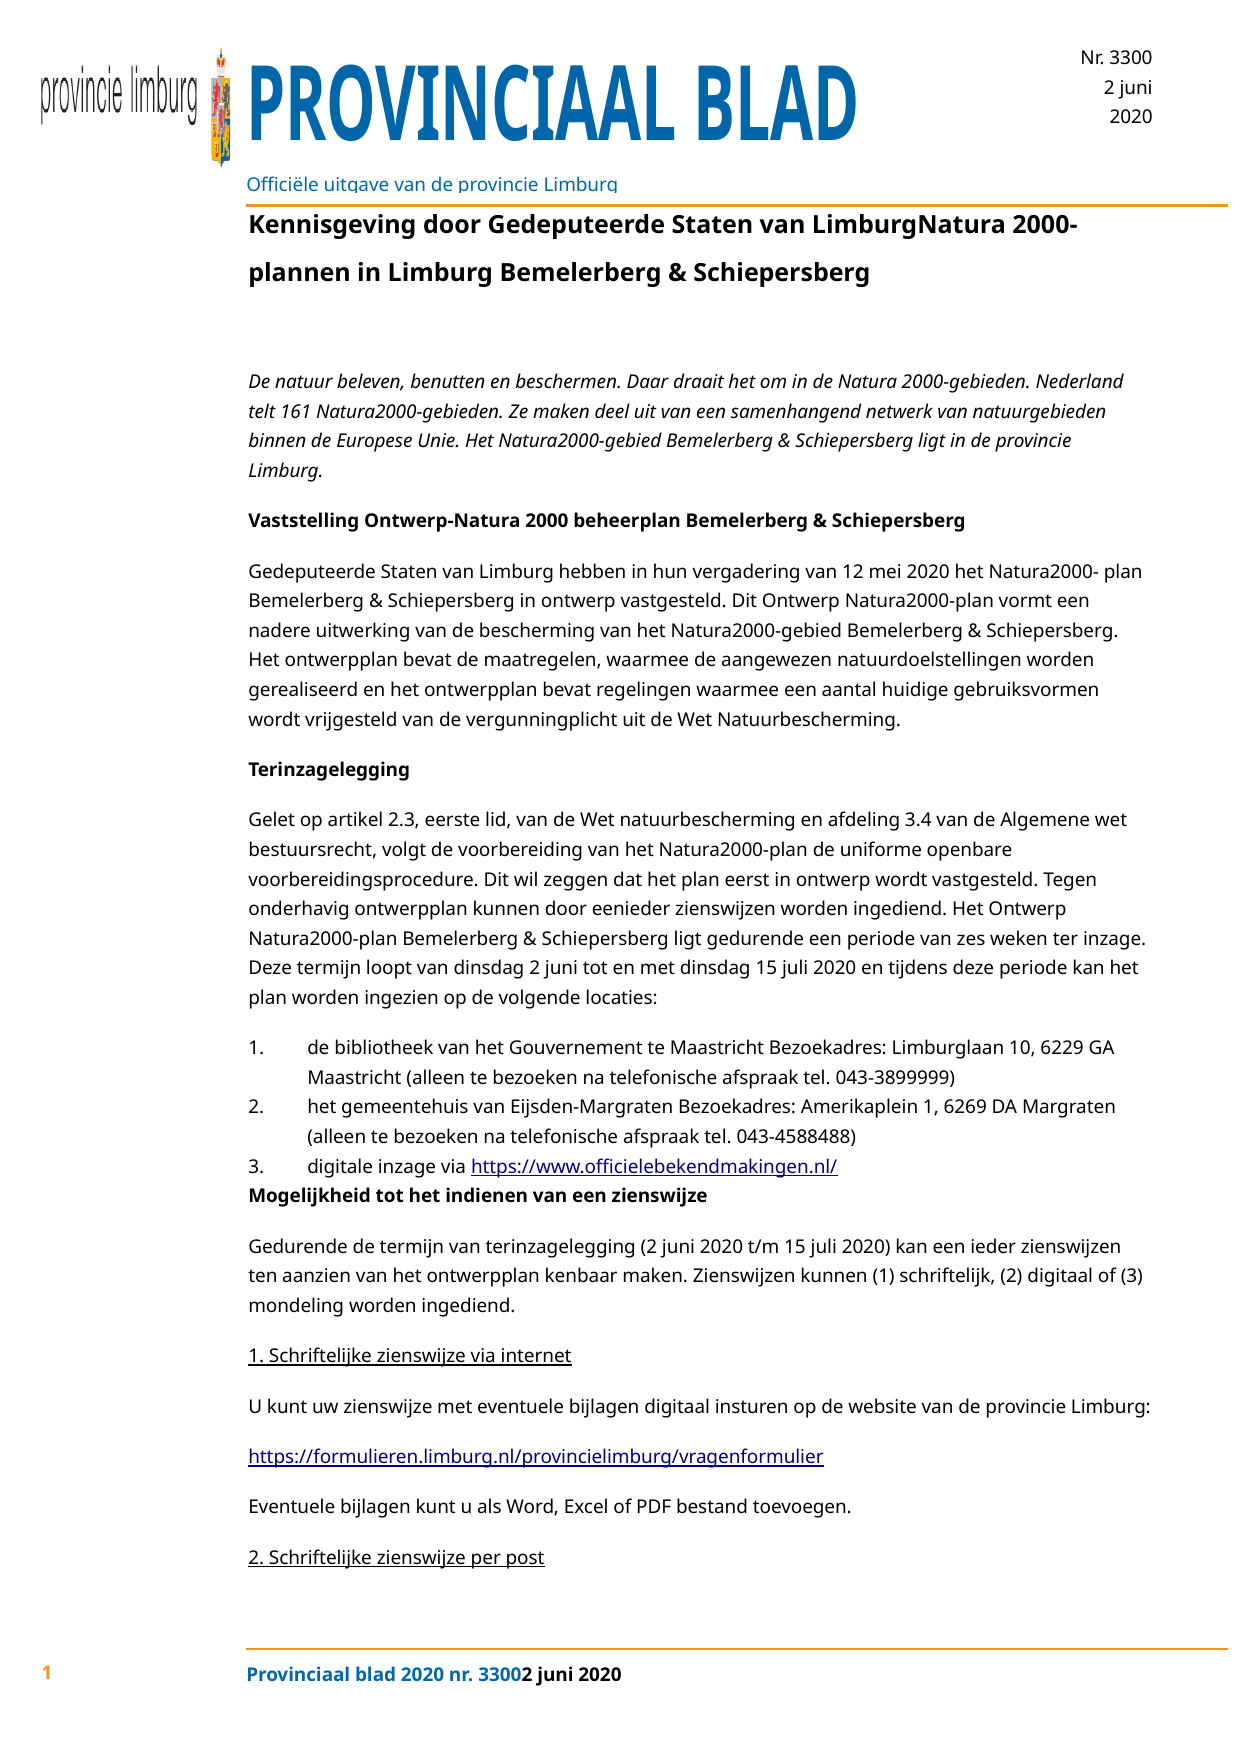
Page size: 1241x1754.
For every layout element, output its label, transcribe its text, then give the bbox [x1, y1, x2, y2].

text Terinzagelegging [248, 756, 1152, 782]
list het gemeentehuis van Eijsden-Margraten Bezoekadres: Amerikaplein 1, 6269 DA Margraten (alleen te bezoeken na telefonische afspraak tel. 043-4588488) [248, 1094, 1152, 1149]
text Gedeputeerde Staten van Limburg hebben in hun vergadering van 12 mei 2020 het Natura2000- plan Bemelerberg & Schiepersberg in ontwerp vastgesteld. Dit Ontwerp Natura2000-plan vormt een nadere uitwerking van de bescherming van het Natura2000-gebied Bemelerberg & Schiepersberg. Het ontwerpplan bevat de maatregelen, waarmee de aangewezen natuurdoelstellingen worden gerealiseerd en het ontwerpplan bevat regelingen waarmee een aantal huidige gebruiksvormen wordt vrijgesteld van de vergunningplicht uit de Wet Natuurbescherming. [248, 558, 1152, 732]
text Eventuele bijlagen kunt u als Word, Excel of PDF bestand toevoegen. [248, 1494, 1152, 1519]
text Vaststelling Ontwerp-Natura 2000 beheerplan Bemelerberg & Schiepersberg [248, 507, 1152, 533]
text Gelet op artikel 2.3, eerste lid, van de Wet natuurbescherming en afdeling 3.4 van de Algemene wet bestuursrecht, volgt de voorbereiding van het Natura2000-plan de uniforme openbare voorbereidingsprocedure. Dit wil zeggen dat het plan eerst in ontwerp wordt vastgesteld. Tegen onderhavig ontwerpplan kunnen door eenieder zienswijzen worden ingediend. Het Ontwerp Natura2000-plan Bemelerberg & Schiepersberg ligt gedurende een periode van zes weken ter inzage. Deze termijn loopt van dinsdag 2 juni tot en met dinsdag 15 juli 2020 en tijdens deze periode kan het plan worden ingezien op de volgende locaties: [248, 807, 1152, 1010]
text 1. Schriftelijke zienswijze via internet [248, 1342, 1152, 1368]
text U kunt uw zienswijze met eventuele bijlagen digitaal insturen op de website van de provincie Limburg: [248, 1393, 1152, 1419]
text https://formulieren.limburg.nl/provincielimburg/vragenformulier [248, 1443, 1152, 1469]
text De natuur beleven, benutten en beschermen. Daar draait het om in de Natura 2000-gebieden. Nederland telt 161 Natura2000-gebieden. Ze maken deel uit van een samenhangend netwerk van natuurgebieden binnen de Europese Unie. Het Natura2000-gebied Bemelerberg & Schiepersberg ligt in de provincie Limburg. [248, 368, 1152, 483]
text 2. Schriftelijke zienswijze per post [248, 1544, 1152, 1570]
picture [41, 47, 231, 172]
text Mogelijkheid tot het indienen van een zienswijze [248, 1182, 1152, 1208]
text Kennisgeving door Gedeputeerde Staten van LimburgNatura 2000-plannen in Limburg Bemelerberg & Schiepersberg [248, 207, 1152, 288]
list digitale inzage via https://www.officielebekendmakingen.nl/ [248, 1153, 1152, 1179]
list de bibliotheek van het Gouvernement te Maastricht Bezoekadres: Limburglaan 10, 6229 GA Maastricht (alleen te bezoeken na telefonische afspraak tel. 043-3899999) [248, 1034, 1152, 1090]
text Gedurende de termijn van terinzagelegging (2 juni 2020 t/m 15 juli 2020) kan een ieder zienswijzen ten aanzien van het ontwerpplan kenbaar maken. Zienswijzen kunnen (1) schriftelijk, (2) digitaal of (3) mondeling worden ingediend. [248, 1233, 1152, 1318]
